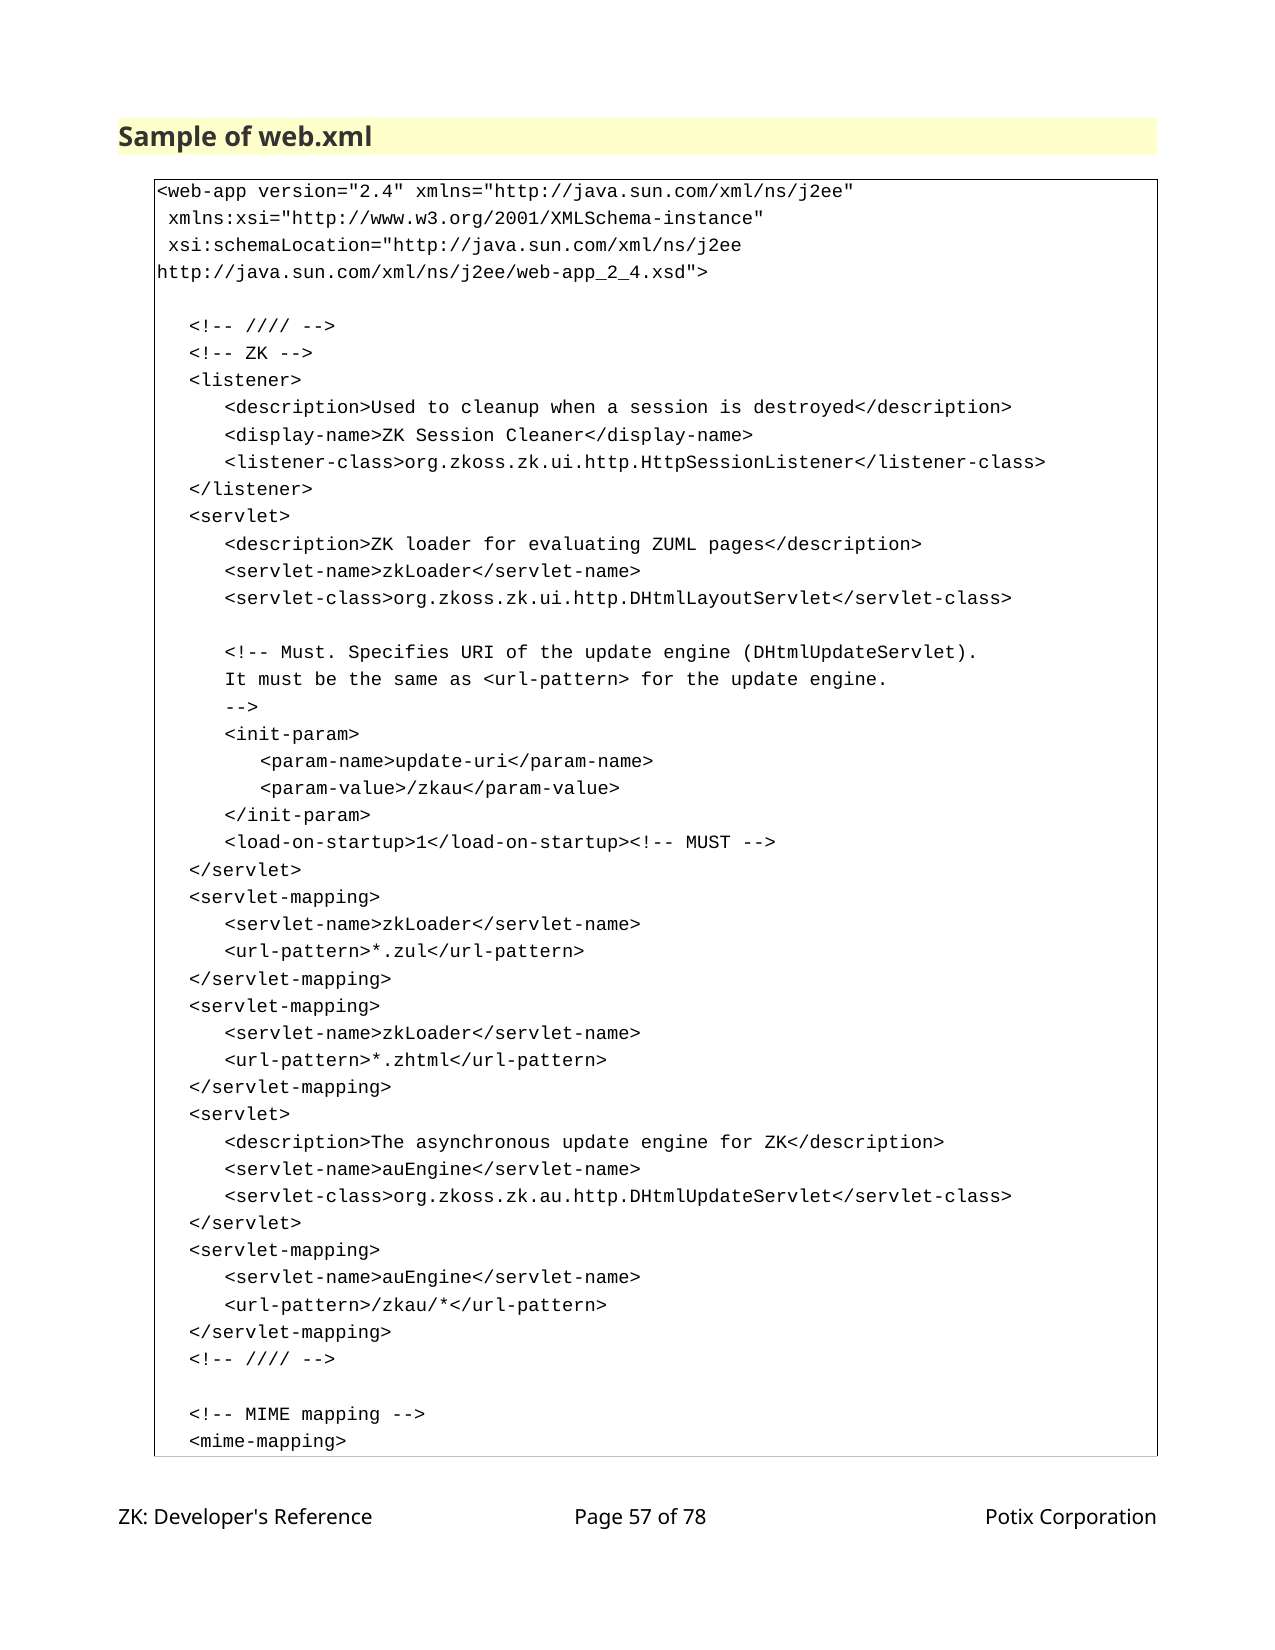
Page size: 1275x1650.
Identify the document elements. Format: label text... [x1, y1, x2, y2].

subtitle Sample of web.xml [118, 118, 1157, 155]
text <servlet-name>zkLoader</servlet-name> [155, 912, 1157, 936]
text </listener> [155, 477, 1157, 501]
text <servlet-name>zkLoader</servlet-name> [155, 558, 1157, 583]
text <url-pattern>*.zhtml</url-pattern> [155, 1048, 1157, 1072]
text <!-- //// --> [155, 314, 1157, 338]
text <!-- Must. Specifies URI of the update engine (DHtmlUpdateServlet). [155, 640, 1157, 664]
text <web-app version="2.4" xmlns="http://java.sun.com/xml/ns/j2ee" [155, 180, 1157, 203]
text <param-name>update-uri</param-name> [155, 749, 1157, 773]
text <mime-mapping> [155, 1428, 1157, 1456]
text <listener-class>org.zkoss.zk.ui.http.HttpSessionListener</listener-class> [155, 450, 1157, 474]
text </init-param> [155, 803, 1157, 827]
text <servlet-mapping> [155, 1238, 1157, 1262]
text </servlet> [155, 1211, 1157, 1235]
text <display-name>ZK Session Cleaner</display-name> [155, 423, 1157, 447]
text <param-value>/zkau</param-value> [155, 776, 1157, 800]
text <!-- ZK --> [155, 341, 1157, 365]
text <servlet-mapping> [155, 993, 1157, 1018]
text <servlet> [155, 504, 1157, 528]
text </servlet-mapping> [155, 1075, 1157, 1099]
text <url-pattern>/zkau/*</url-pattern> [155, 1293, 1157, 1317]
text <load-on-startup>1</load-on-startup><!-- MUST --> [155, 830, 1157, 855]
text <servlet-name>auEngine</servlet-name> [155, 1157, 1157, 1181]
text <servlet> [155, 1102, 1157, 1127]
text <description>The asynchronous update engine for ZK</description> [155, 1129, 1157, 1154]
text <description>ZK loader for evaluating ZUML pages</description> [155, 531, 1157, 556]
text <servlet-class>org.zkoss.zk.au.http.DHtmlUpdateServlet</servlet-class> [155, 1184, 1157, 1208]
text <servlet-class>org.zkoss.zk.ui.http.DHtmlLayoutServlet</servlet-class> [155, 586, 1157, 610]
text </servlet-mapping> [155, 966, 1157, 991]
text <!-- //// --> [155, 1347, 1157, 1371]
text <!-- MIME mapping --> [155, 1401, 1157, 1426]
text <servlet-mapping> [155, 885, 1157, 909]
text <servlet-name>zkLoader</servlet-name> [155, 1021, 1157, 1045]
text xsi:schemaLocation="http://java.sun.com/xml/ns/j2ee http://java.sun.com/xml/ns/j2ee/web-app_2_4.xsd"> [155, 233, 1157, 284]
text <servlet-name>auEngine</servlet-name> [155, 1265, 1157, 1290]
text <listener> [155, 368, 1157, 392]
text </servlet> [155, 858, 1157, 882]
text It must be the same as <url-pattern> for the update engine. [155, 667, 1157, 692]
text <url-pattern>*.zul</url-pattern> [155, 939, 1157, 963]
text <description>Used to cleanup when a session is destroyed</description> [155, 395, 1157, 420]
text xmlns:xsi="http://www.w3.org/2001/XMLSchema-instance" [155, 206, 1157, 230]
text </servlet-mapping> [155, 1320, 1157, 1344]
text --> [155, 694, 1157, 719]
text <init-param> [155, 722, 1157, 746]
